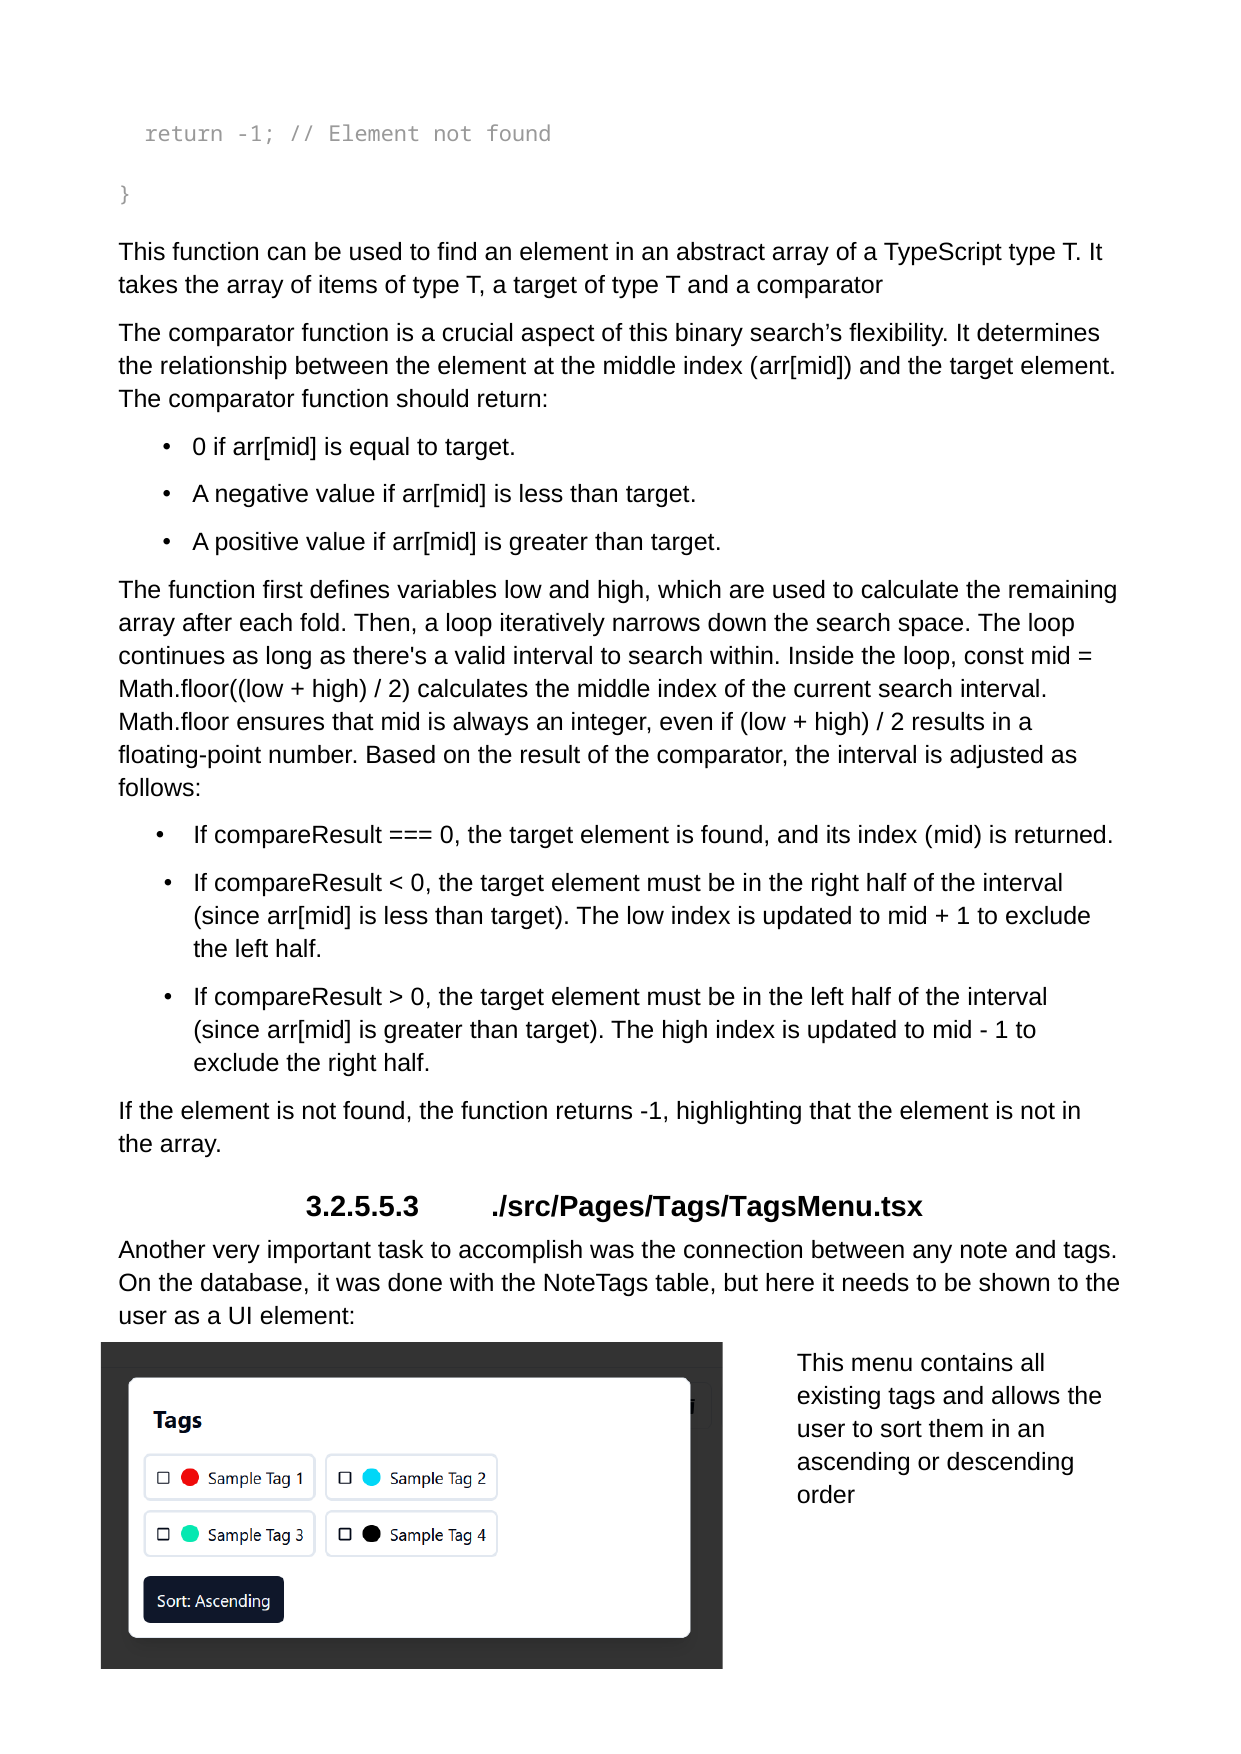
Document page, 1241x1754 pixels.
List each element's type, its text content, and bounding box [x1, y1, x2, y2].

text This menu contains all existing tags and allows the user to sort them in an ascending or descending order [723, 1348, 1122, 1509]
list A positive value if arr[mid] is greater than target. [162, 527, 1122, 556]
list If compareResult > 0, the target element must be in the left half of the interval (since arr[mid] is greater than target). The high index is updated to mid - 1 to exclude the right half. [164, 982, 1122, 1077]
text This function can be used to find an element in an abstract array of a TypeScript type T. It takes the array of items of type T, a target of type T and a comparator [118, 237, 1122, 299]
subtitle ./src/Pages/Tags/TagsMenu.tsx [306, 1189, 1122, 1222]
list If compareResult < 0, the target element must be in the right half of the interval (since arr[mid] is less than target). The low index is updated to mid + 1 to exclude the left half. [164, 868, 1122, 963]
list If compareResult === 0, the target element is found, and its index (mid) is returned. [156, 820, 1122, 849]
text return -1; // Element not found [118, 118, 1122, 148]
text Another very important task to accomplish was the connection between any note and tags. On the database, it was done with the NoteTags table, but here it needs to be shown to the user as a UI element: [118, 1234, 1122, 1329]
text The function first defines variables low and high, which are used to calculate the remaining array after each fold. Then, a loop iteratively narrows down the search space. The loop continues as long as there's a valid interval to search within. Inside the loop, const mid = Math.floor((low + high) / 2) calculates the middle index of the current search interval. Math.floor ensures that mid is always an integer, even if (low + high) / 2 results in a floating-point number. Based on the result of the comparator, the interval is adjusted as follows: [118, 575, 1122, 802]
list 0 if arr[mid] is equal to target. [162, 432, 1122, 460]
text If the element is not found, the function returns -1, highlighting that the element is not in the array. [118, 1096, 1122, 1157]
list A negative value if arr[mid] is less than target. [162, 479, 1122, 508]
text } [118, 178, 1122, 207]
picture [100, 1342, 723, 1669]
text The comparator function is a crucial aspect of this binary search’s flexibility. It determines the relationship between the element at the middle index (arr[mid]) and the target element. The comparator function should return: [118, 318, 1122, 413]
